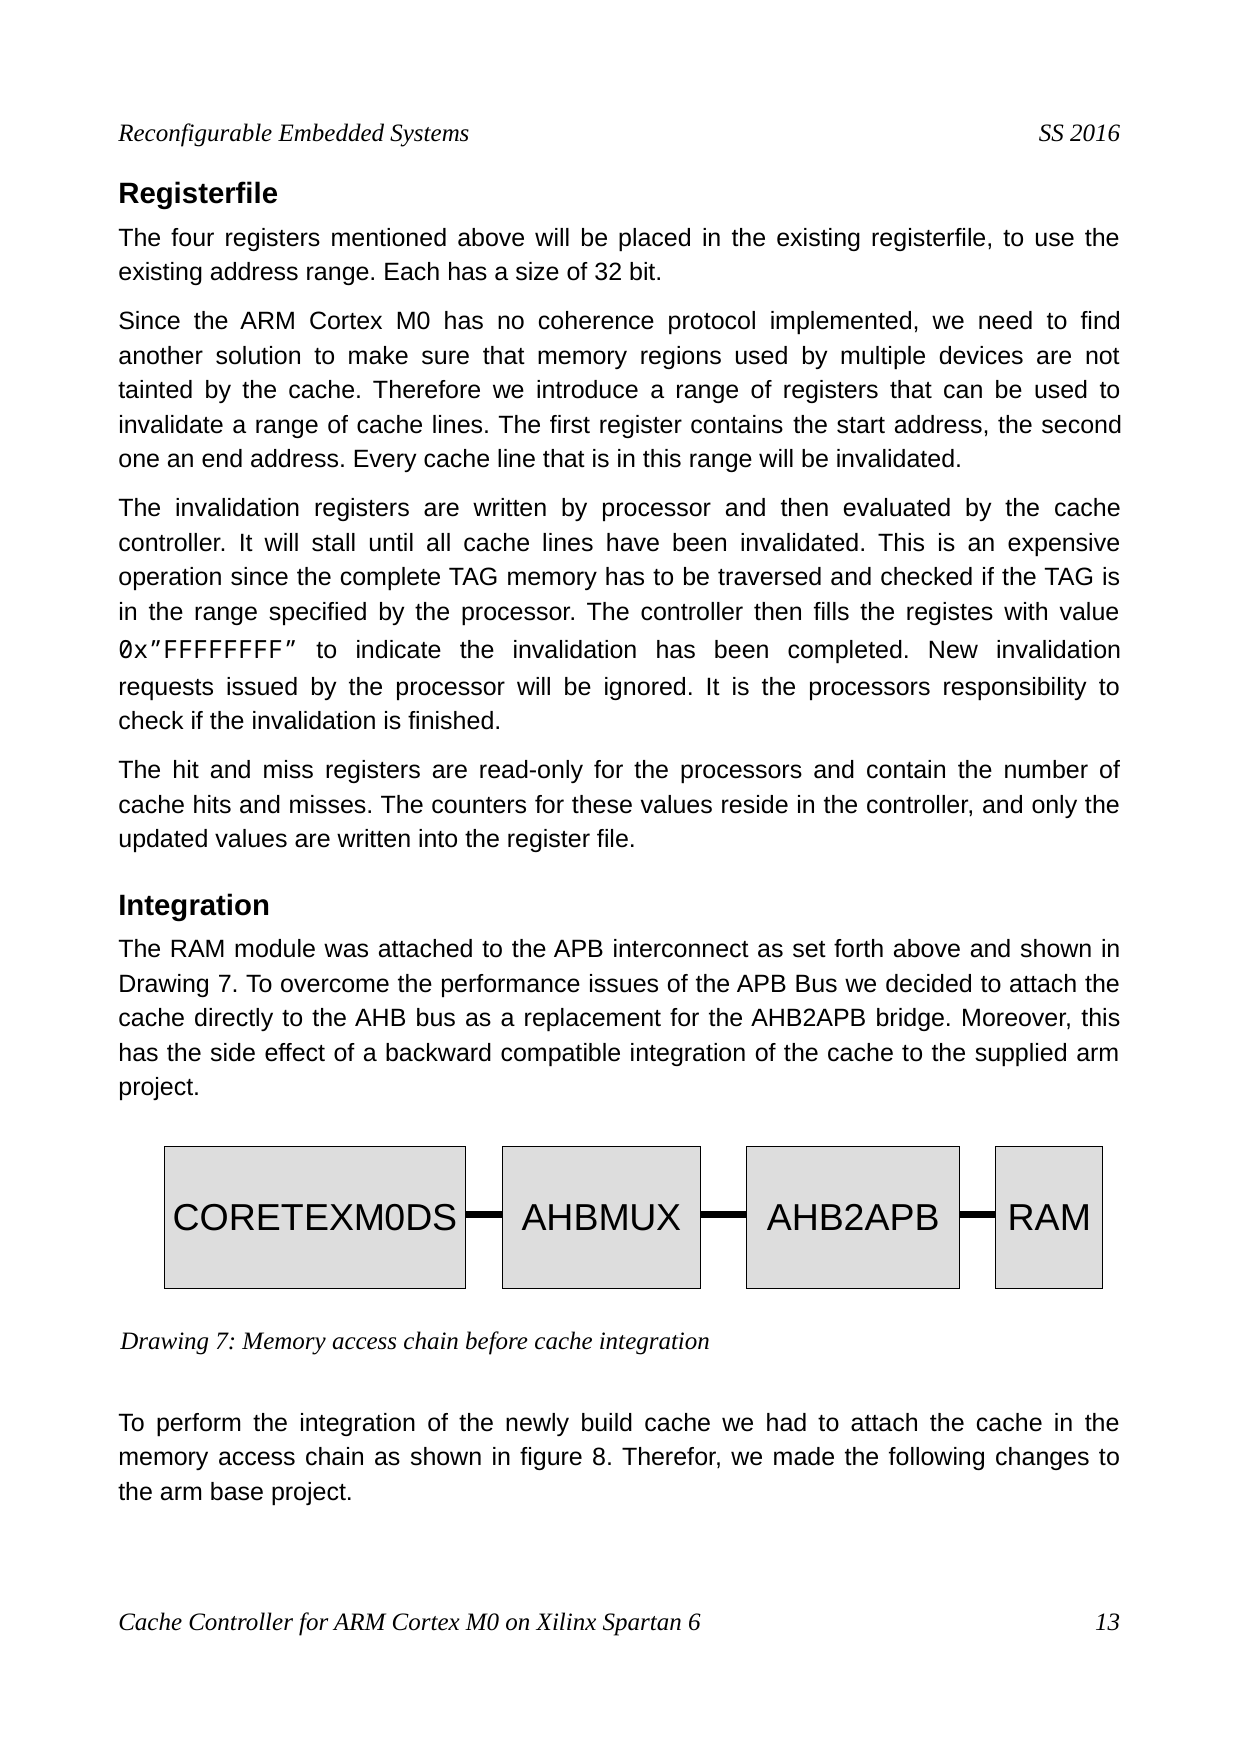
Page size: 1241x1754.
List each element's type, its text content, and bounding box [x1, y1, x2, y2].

text The invalidation registers are written by processor and then evaluated by the cache controller. It will stall until all cache lines have been invalidated. This is an expensive operation since the complete TAG memory has to be traversed and checked if the TAG is in the range specified by the processor. The controller then fills the registes with value 0x”FFFFFFFF” to indicate the invalidation has been completed. New invalidation requests issued by the processor will be ignored. It is the processors responsibility to check if the invalidation is finished. [118, 493, 1122, 735]
text To perform the integration of the newly build cache we had to attach the cache in the memory access chain as shown in figure 8. Therefor, we made the following changes to the arm base project. [118, 1121, 1124, 1505]
text The four registers mentioned above will be placed in the existing registerfile, to use the existing address range. Each has a size of 32 bit. [118, 223, 1122, 286]
text The RAM module was attached to the APB interconnect as set forth above and shown in Drawing 7. To overcome the performance issues of the APB Bus we decided to attach the cache directly to the AHB bus as a replacement for the AHB2APB bridge. Moreover, this has the side effect of a backward compatible integration of the cache to the supplied arm project. [118, 934, 1122, 1101]
subtitle Integration [118, 888, 1122, 922]
text Drawing 7: Memory access chain before cache integration [120, 1143, 1124, 1355]
subtitle Registerfile [118, 176, 1122, 210]
text The hit and miss registers are read-only for the processors and contain the number of cache hits and misses. The counters for these values reside in the controller, and only the updated values are written into the register file. [118, 755, 1122, 853]
text Since the ARM Cortex M0 has no coherence protocol implemented, we need to find another solution to make sure that memory regions used by multiple devices are not tainted by the cache. Therefore we introduce a range of registers that can be used to invalidate a range of cache lines. The first register contains the start address, the second one an end address. Every cache line that is in this range will be invalidated. [118, 306, 1122, 473]
